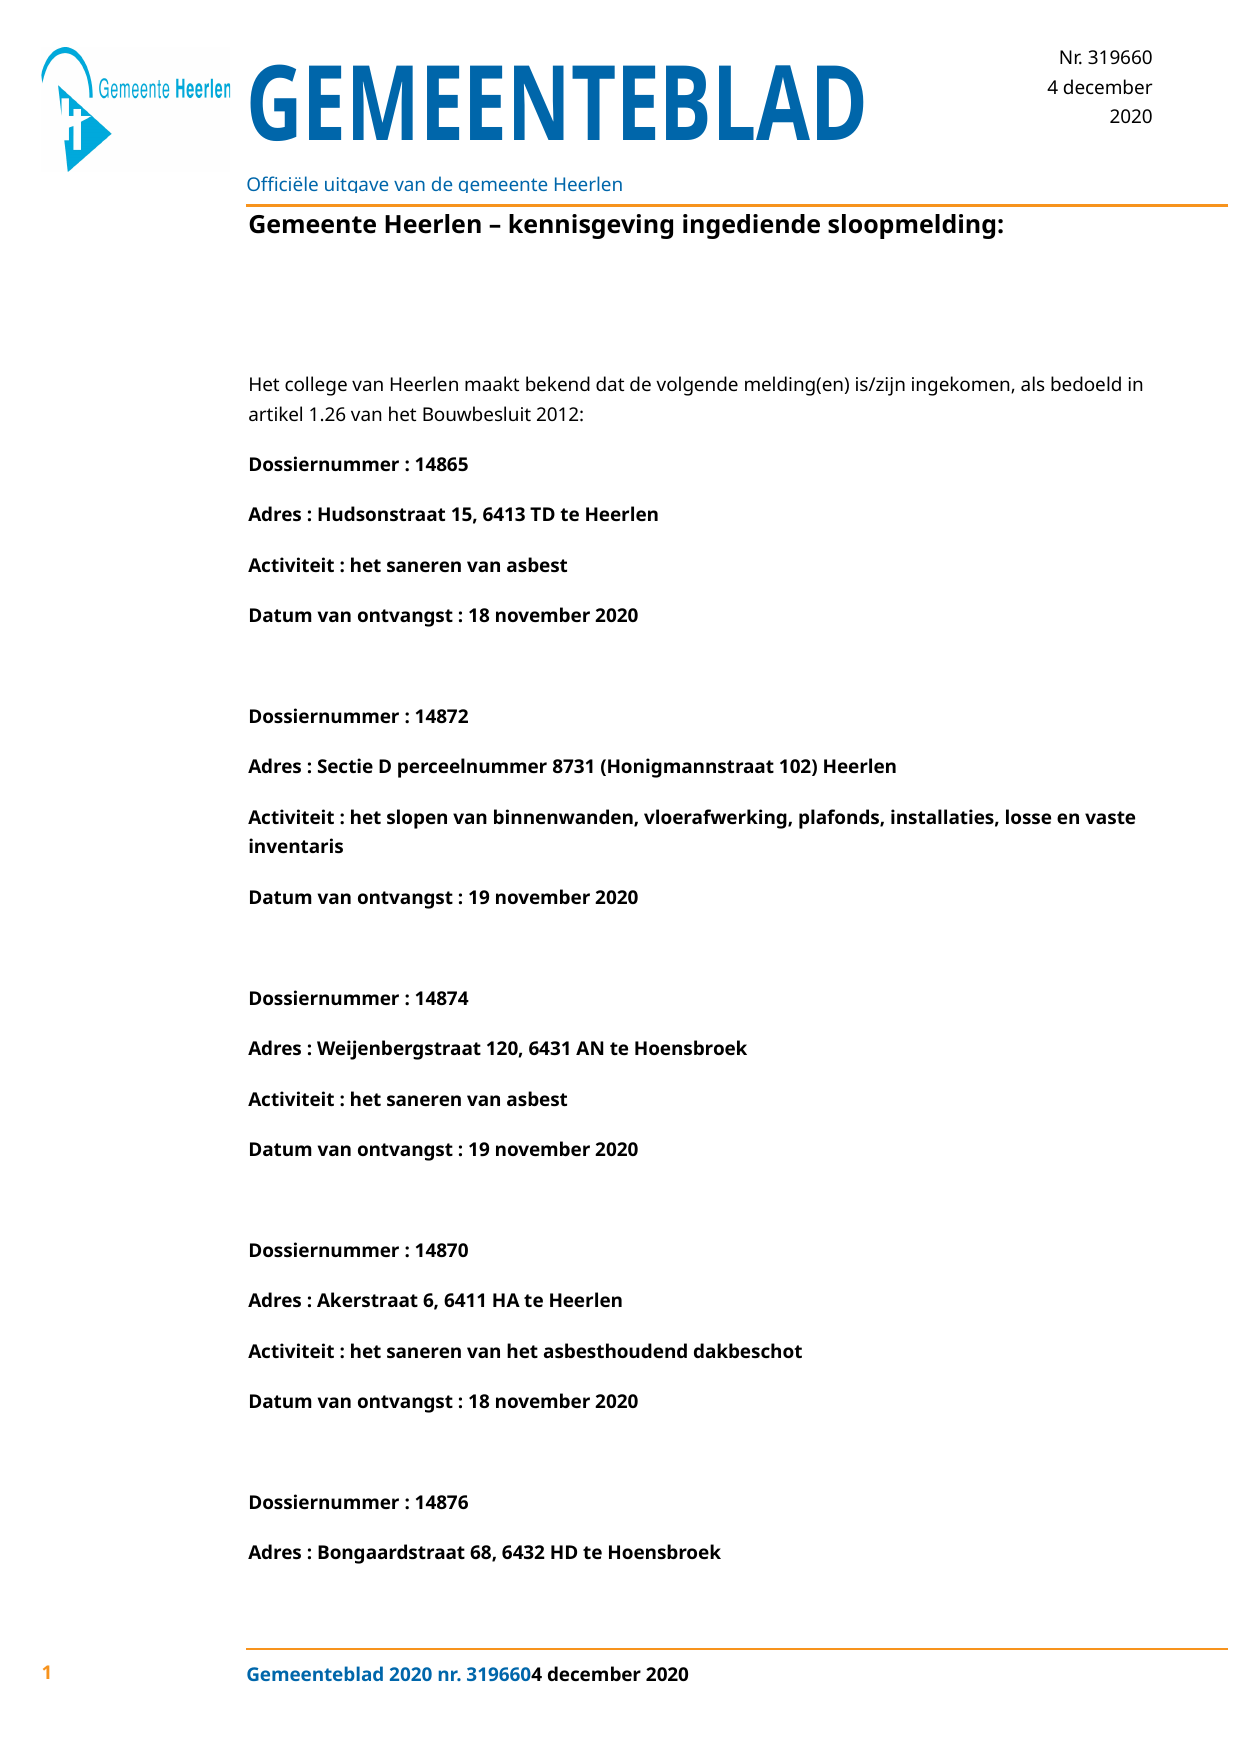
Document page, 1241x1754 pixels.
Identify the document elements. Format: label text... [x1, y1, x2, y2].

text Adres : Bongaardstraat 68, 6432 HD te Hoensbroek [248, 1539, 1152, 1565]
text Datum van ontvangst : 19 november 2020 [248, 884, 1152, 910]
text Datum van ontvangst : 18 november 2020 [248, 1388, 1152, 1414]
text Datum van ontvangst : 18 november 2020 [248, 602, 1152, 628]
text Dossiernummer : 14870 [248, 1237, 1152, 1263]
text Adres : Weijenbergstraat 120, 6431 AN te Hoensbroek [248, 1035, 1152, 1061]
text Adres : Hudsonstraat 15, 6413 TD te Heerlen [248, 502, 1152, 527]
text Gemeente Heerlen – kennisgeving ingediende sloopmelding: [248, 207, 1152, 241]
text Dossiernummer : 14874 [248, 985, 1152, 1011]
text Dossiernummer : 14865 [248, 451, 1152, 477]
picture [41, 47, 231, 172]
text Het college van Heerlen maakt bekend dat de volgende melding(en) is/zijn ingekomen, als bedoeld in artikel 1.26 van het Bouwbesluit 2012: [248, 371, 1152, 426]
text Dossiernummer : 14876 [248, 1489, 1152, 1515]
text Activiteit : het slopen van binnenwanden, vloerafwerking, plafonds, installaties, losse en vaste inventaris [248, 804, 1152, 859]
text Activiteit : het saneren van het asbesthoudend dakbeschot [248, 1338, 1152, 1363]
text Activiteit : het saneren van asbest [248, 1086, 1152, 1111]
text Adres : Sectie D perceelnummer 8731 (Honigmannstraat 102) Heerlen [248, 754, 1152, 779]
picture [41, 47, 59, 70]
text Activiteit : het saneren van asbest [248, 552, 1152, 578]
text Dossiernummer : 14872 [248, 703, 1152, 729]
text Adres : Akerstraat 6, 6411 HA te Heerlen [248, 1287, 1152, 1313]
text Datum van ontvangst : 19 november 2020 [248, 1136, 1152, 1162]
